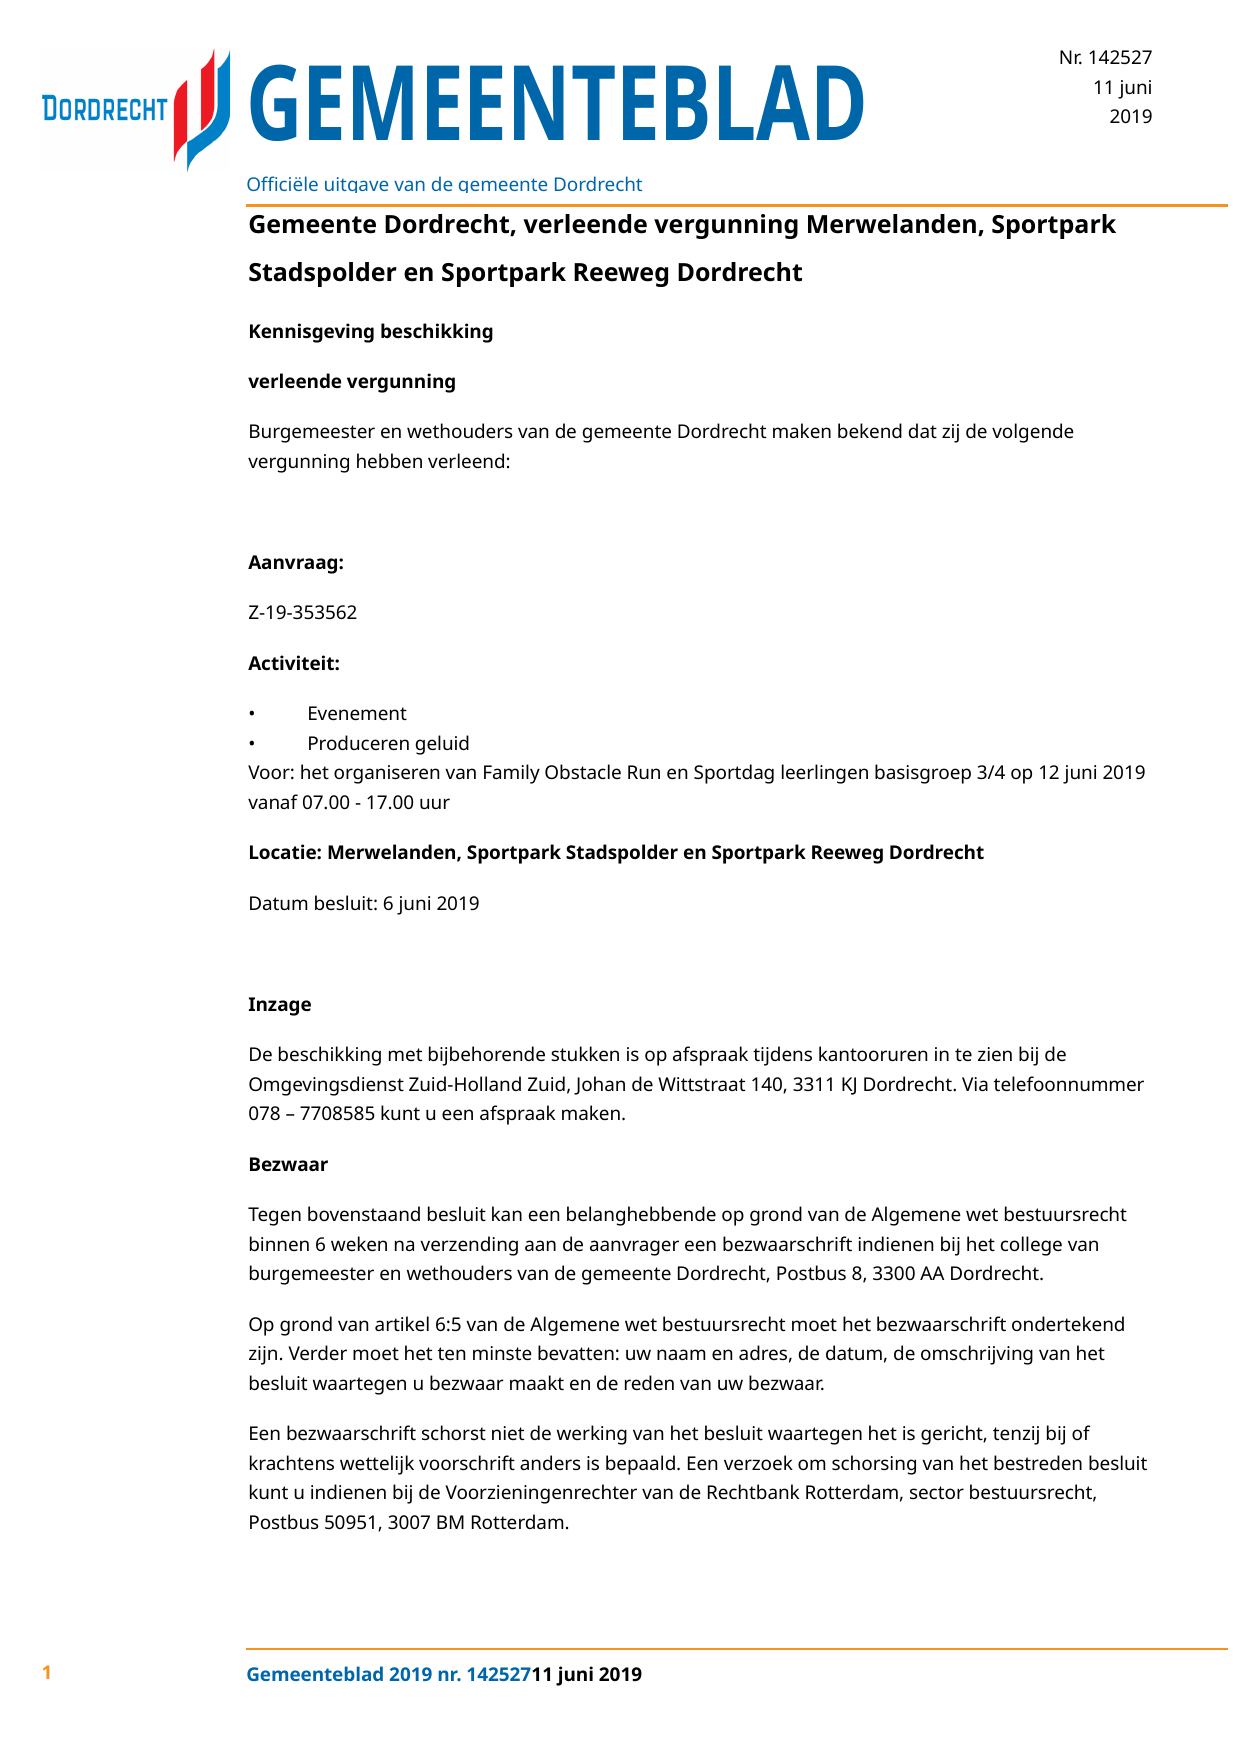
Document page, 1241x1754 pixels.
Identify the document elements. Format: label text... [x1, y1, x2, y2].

text Activiteit: [248, 650, 1152, 676]
text Op grond van artikel 6:5 van de Algemene wet bestuursrecht moet het bezwaarschrift ondertekend zijn. Verder moet het ten minste bevatten: uw naam en adres, de datum, de omschrijving van het besluit waartegen u bezwaar maakt en de reden van uw bezwaar. [248, 1311, 1152, 1396]
picture [41, 47, 231, 172]
text Inzage [248, 991, 1152, 1017]
text Locatie: Merwelanden, Sportpark Stadspolder en Sportpark Reeweg Dordrecht [248, 839, 1152, 865]
text Bezwaar [248, 1151, 1152, 1177]
list Produceren geluid [248, 730, 1152, 756]
text Voor: het organiseren van Family Obstacle Run en Sportdag leerlingen basisgroep 3/4 op 12 juni 2019 vanaf 07.00 - 17.00 uur [248, 759, 1152, 815]
text verleende vergunning [248, 368, 1152, 394]
text Kennisgeving beschikking [248, 318, 1152, 344]
list Evenement [248, 700, 1152, 726]
text Een bezwaarschrift schorst niet de werking van het besluit waartegen het is gericht, tenzij bij of krachtens wettelijk voorschrift anders is bepaald. Een verzoek om schorsing van het bestreden besluit kunt u indienen bij de Voorzieningenrechter van de Rechtbank Rotterdam, sector bestuursrecht, Postbus 50951, 3007 BM Rotterdam. [248, 1420, 1152, 1535]
text Gemeente Dordrecht, verleende vergunning Merwelanden, Sportpark Stadspolder en Sportpark Reeweg Dordrecht [248, 207, 1152, 288]
text Tegen bovenstaand besluit kan een belanghebbende op grond van de Algemene wet bestuursrecht binnen 6 weken na verzending aan de aanvrager een bezwaarschrift indienen bij het college van burgemeester en wethouders van de gemeente Dordrecht, Postbus 8, 3300 AA Dordrecht. [248, 1201, 1152, 1286]
text Datum besluit: 6 juni 2019 [248, 890, 1152, 916]
text Burgemeester en wethouders van de gemeente Dordrecht maken bekend dat zij de volgende vergunning hebben verleend: [248, 419, 1152, 474]
text Z-19-353562 [248, 599, 1152, 625]
text De beschikking met bijbehorende stukken is op afspraak tijdens kantooruren in te zien bij de Omgevingsdienst Zuid-Holland Zuid, Johan de Wittstraat 140, 3311 KJ Dordrecht. Via telefoonnummer 078 – 7708585 kunt u een afspraak maken. [248, 1041, 1152, 1126]
text Aanvraag: [248, 549, 1152, 575]
